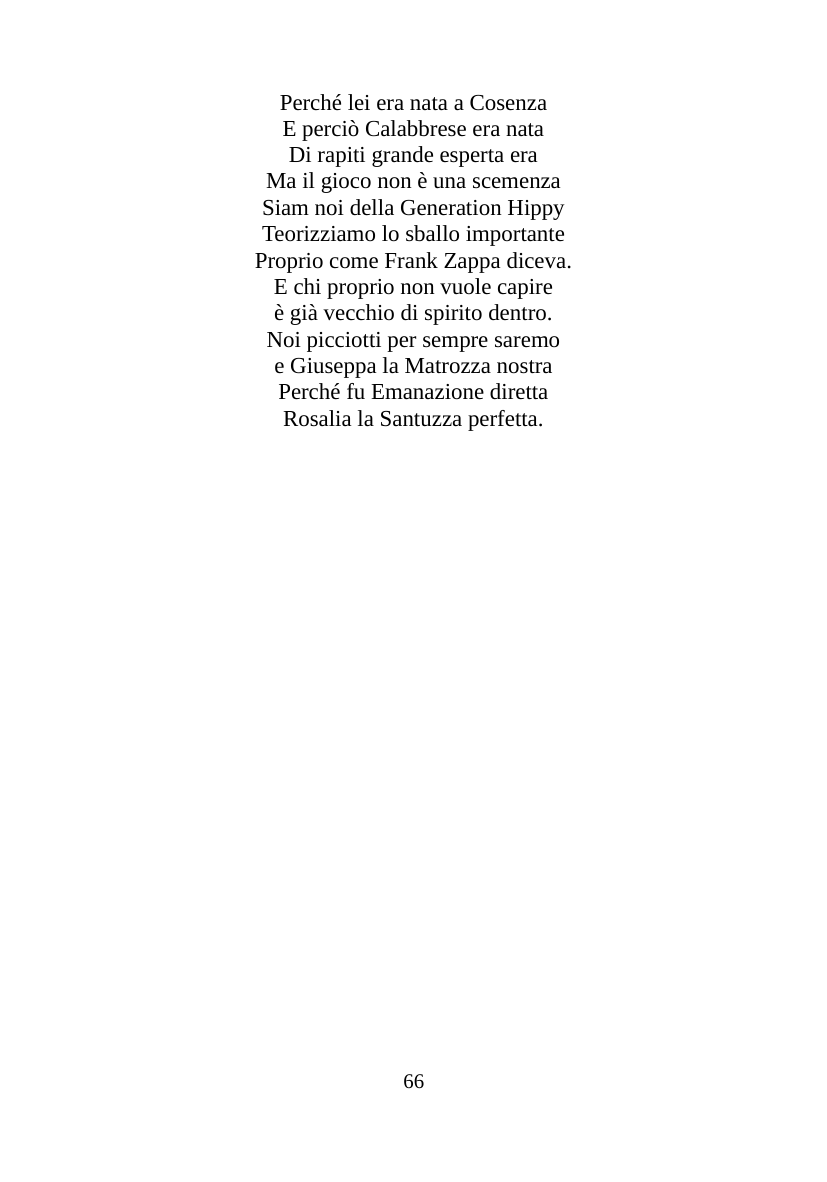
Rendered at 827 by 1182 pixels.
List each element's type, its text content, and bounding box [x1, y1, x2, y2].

text e Giuseppa la Matrozza nostra [88, 352, 738, 378]
text Perché lei era nata a Cosenza [88, 88, 738, 115]
text Ma il gioco non è una scemenza [88, 168, 738, 194]
text Siam noi della Generation Hippy [88, 194, 738, 220]
text Teorizziamo lo sballo importante [88, 220, 738, 247]
text Noi picciotti per sempre saremo [88, 326, 738, 352]
text Rosalia la Santuzza perfetta. [88, 405, 738, 431]
text Proprio come Frank Zappa diceva. [88, 247, 738, 273]
text E perciò Calabbrese era nata [88, 115, 738, 141]
text Perché fu Emanazione diretta [88, 378, 738, 405]
text E chi proprio non vuole capire [88, 273, 738, 299]
text Di rapiti grande esperta era [88, 141, 738, 168]
text è già vecchio di spirito dentro. [88, 299, 738, 326]
